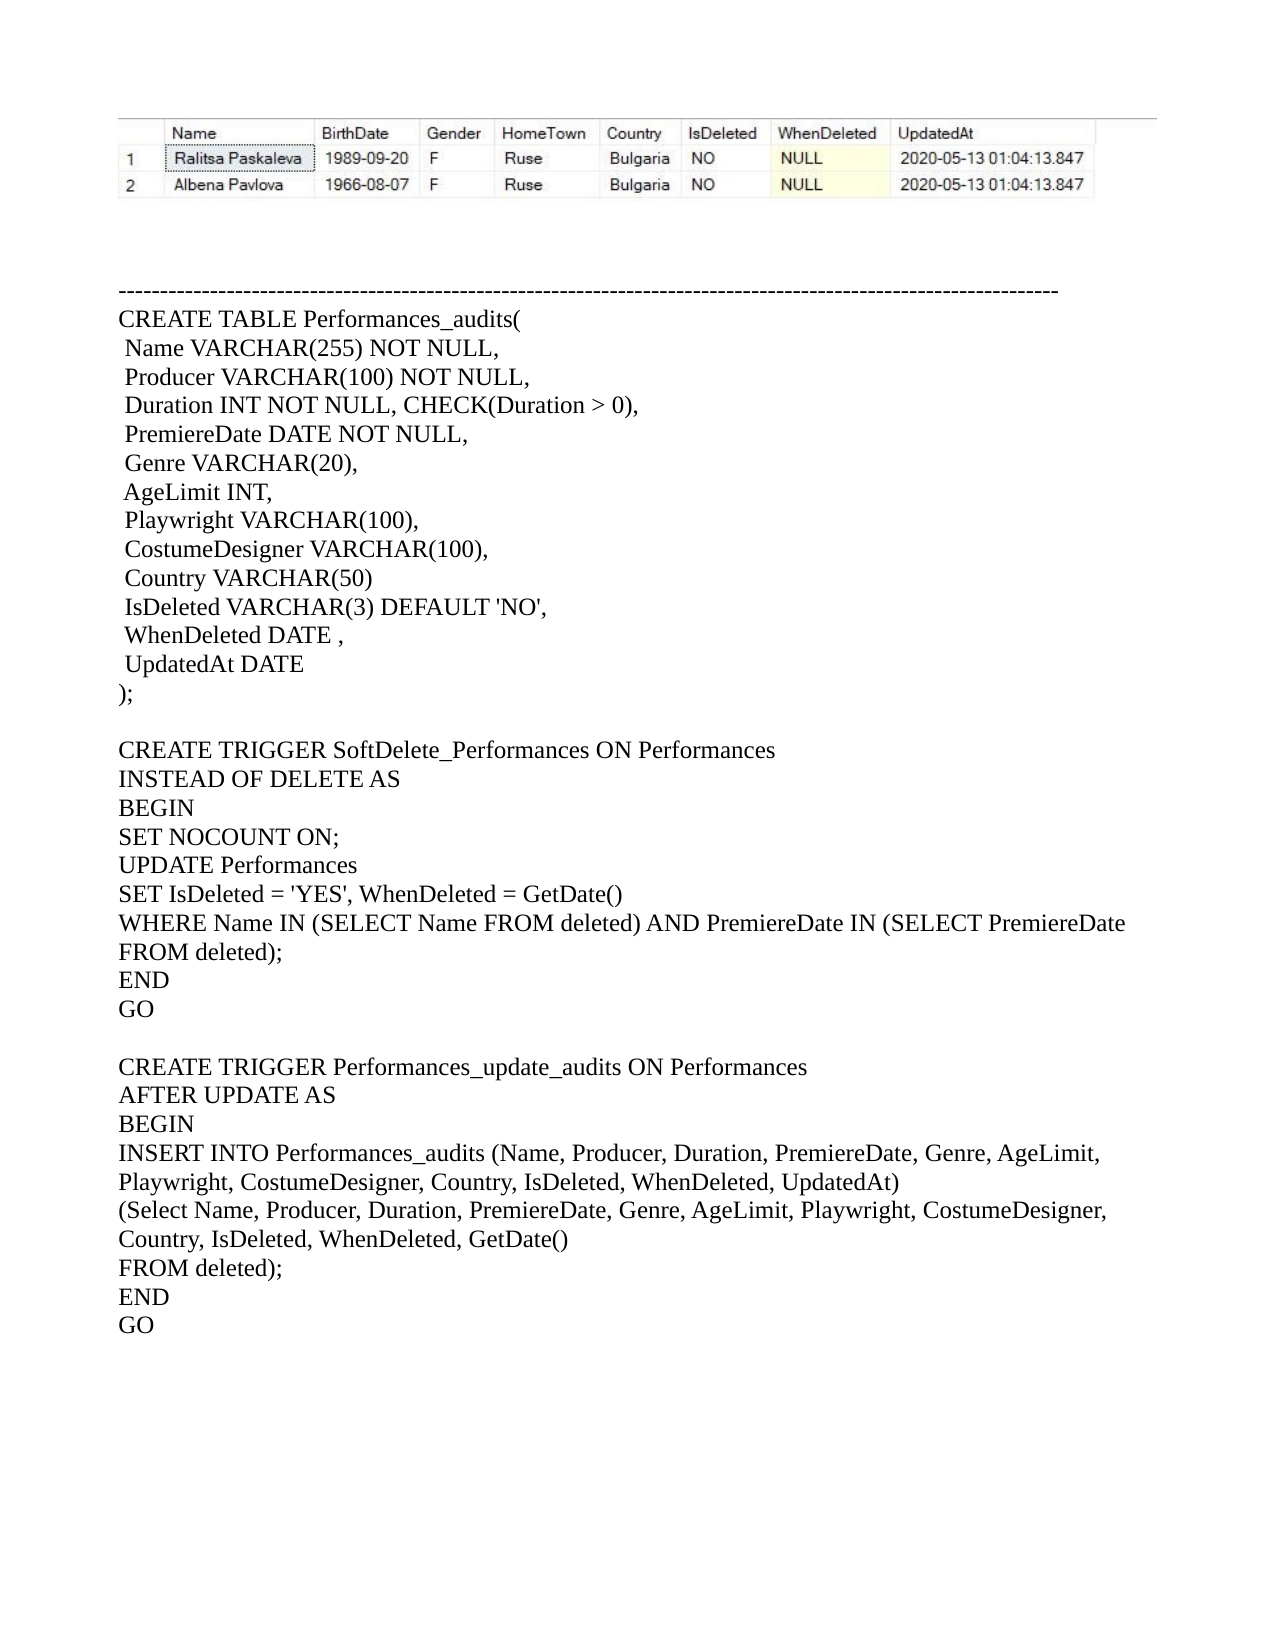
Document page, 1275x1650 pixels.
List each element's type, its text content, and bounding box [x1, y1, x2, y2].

text WHERE Name IN (SELECT Name FROM deleted) AND PremiereDate IN (SELECT PremiereDate FROM deleted); [118, 908, 1157, 966]
picture [118, 118, 1157, 218]
text CostumeDesigner VARCHAR(100), [118, 534, 1157, 563]
text AgeLimit INT, [118, 477, 1157, 506]
text CREATE TRIGGER Performances_update_audits ON Performances [118, 1052, 1157, 1081]
text CREATE TRIGGER SoftDelete_Performances ON Performances [118, 736, 1157, 764]
text WhenDeleted DATE , [118, 621, 1157, 649]
text SET IsDeleted = 'YES', WhenDeleted = GetDate() [118, 879, 1157, 908]
text BEGIN [118, 1109, 1157, 1138]
text INSERT INTO Performances_audits (Name, Producer, Duration, PremiereDate, Genre, AgeLimit, Playwright, CostumeDesigner, Country, IsDeleted, WhenDeleted, UpdatedAt) [118, 1138, 1157, 1196]
text FROM deleted); [118, 1253, 1157, 1282]
text UPDATE Performances [118, 851, 1157, 879]
text BEGIN [118, 793, 1157, 822]
text END [118, 1282, 1157, 1311]
text UpdatedAt DATE [118, 649, 1157, 678]
text Name VARCHAR(255) NOT NULL, [118, 333, 1157, 362]
text GO [118, 1311, 1157, 1339]
text Duration INT NOT NULL, CHECK(Duration > 0), [118, 391, 1157, 419]
text INSTEAD OF DELETE AS [118, 764, 1157, 793]
text ); [118, 678, 1157, 707]
text PremiereDate DATE NOT NULL, [118, 419, 1157, 448]
text Country VARCHAR(50) [118, 563, 1157, 592]
text AFTER UPDATE AS [118, 1081, 1157, 1109]
text Producer VARCHAR(100) NOT NULL, [118, 362, 1157, 391]
text SET NOCOUNT ON; [118, 822, 1157, 851]
text ----------------------------------------------------------------------------------------------------------------- [118, 276, 1157, 304]
text CREATE TABLE Performances_audits( [118, 304, 1157, 333]
text GO [118, 994, 1157, 1023]
text Genre VARCHAR(20), [118, 448, 1157, 477]
text END [118, 966, 1157, 994]
text Playwright VARCHAR(100), [118, 506, 1157, 534]
text IsDeleted VARCHAR(3) DEFAULT 'NO', [118, 592, 1157, 621]
text (Select Name, Producer, Duration, PremiereDate, Genre, AgeLimit, Playwright, CostumeDesigner, Country, IsDeleted, WhenDeleted, GetDate() [118, 1196, 1157, 1253]
